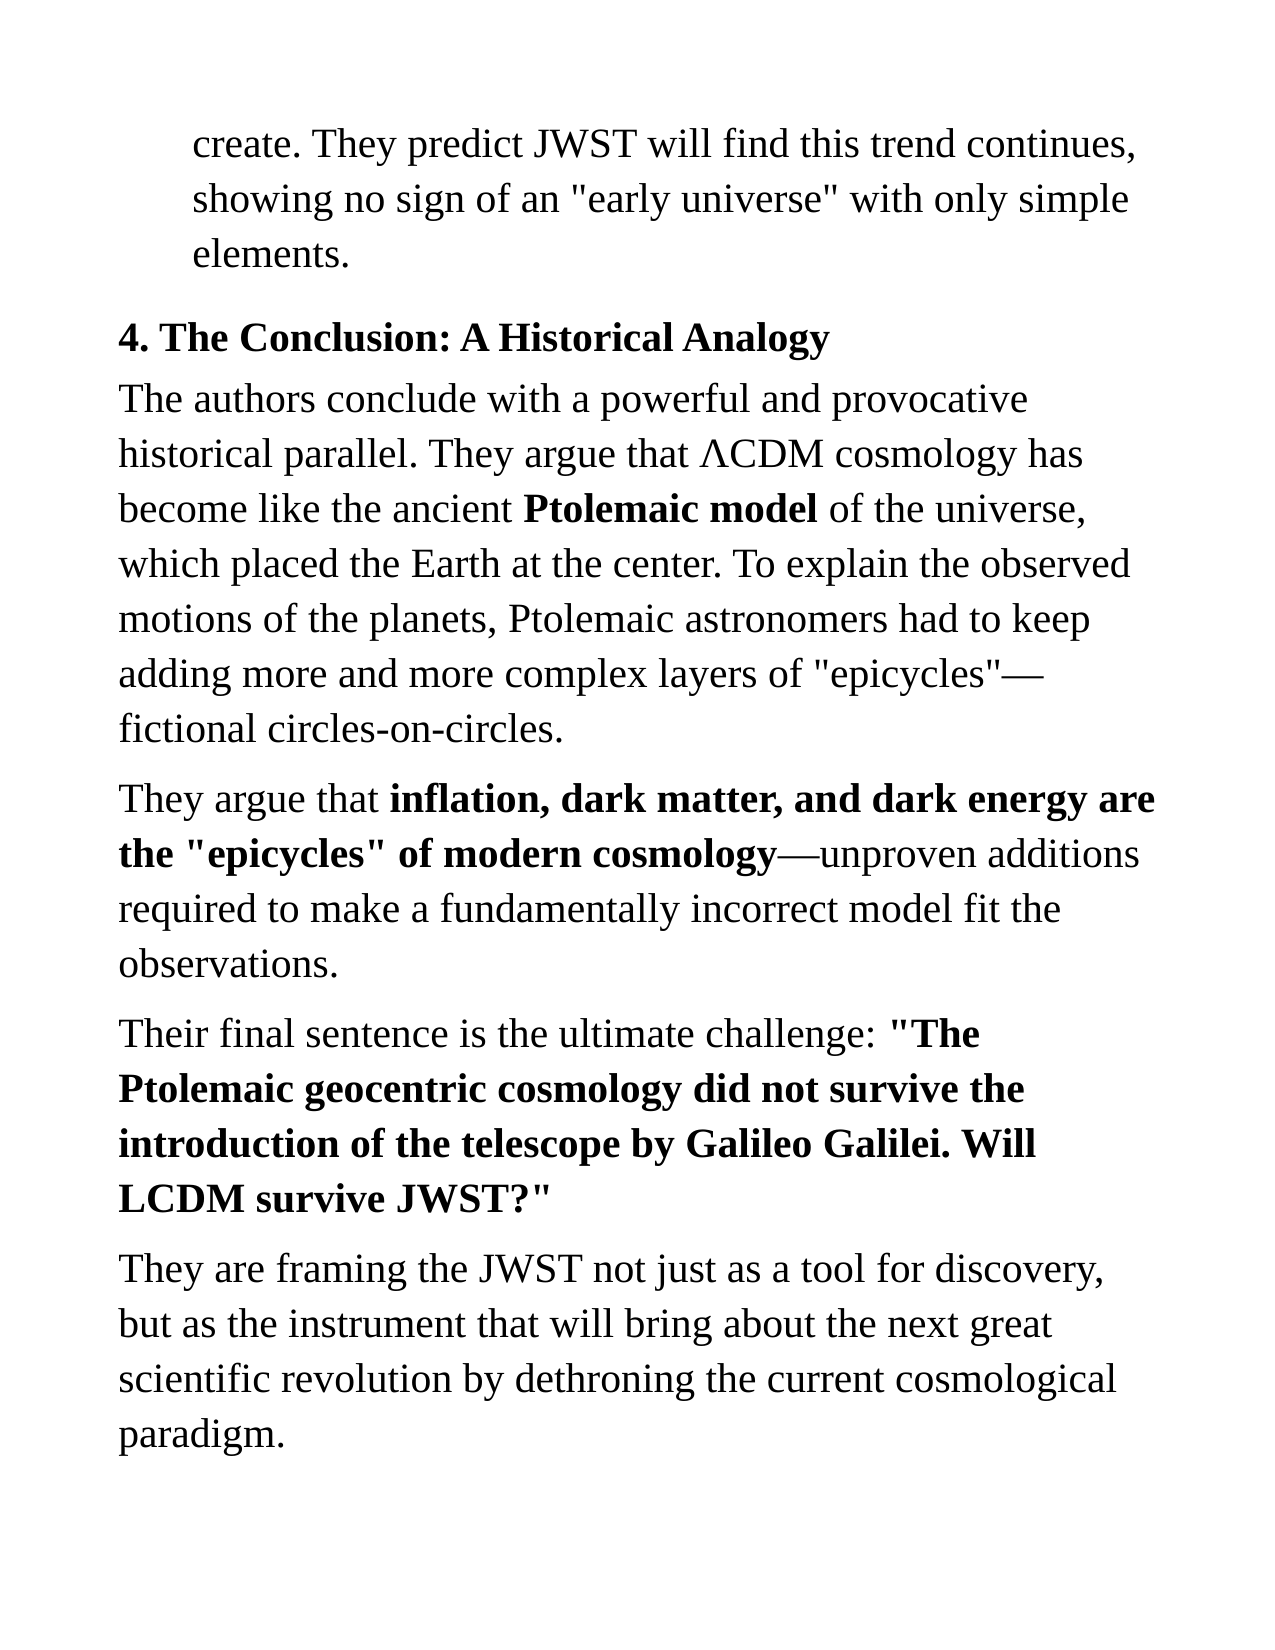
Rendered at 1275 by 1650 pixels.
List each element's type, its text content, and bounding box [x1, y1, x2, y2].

text They argue that inflation, dark matter, and dark energy are the "epicycles" of modern cosmology—unproven additions required to make a fundamentally incorrect model fit the observations. [118, 773, 1157, 987]
subtitle 4. The Conclusion: A Historical Analogy [118, 313, 1157, 361]
text Their final sentence is the ultimate challenge: "The Ptolemaic geocentric cosmology did not survive the introduction of the telescope by Galileo Galilei. Will LCDM survive JWST?" [118, 1008, 1157, 1222]
text The authors conclude with a powerful and provocative historical parallel. They argue that ΛCDM cosmology has become like the ancient Ptolemaic model of the universe, which placed the Earth at the center. To explain the observed motions of the planets, Ptolemaic astronomers had to keep adding more and more complex layers of "epicycles"—fictional circles-on-circles. [118, 373, 1157, 752]
list create. They predict JWST will find this trend continues, showing no sign of an "early universe" with only simple elements. [162, 118, 1157, 276]
text They are framing the JWST not just as a tool for discovery, but as the instrument that will bring about the next great scientific revolution by dethroning the current cosmological paradigm. [118, 1243, 1157, 1457]
